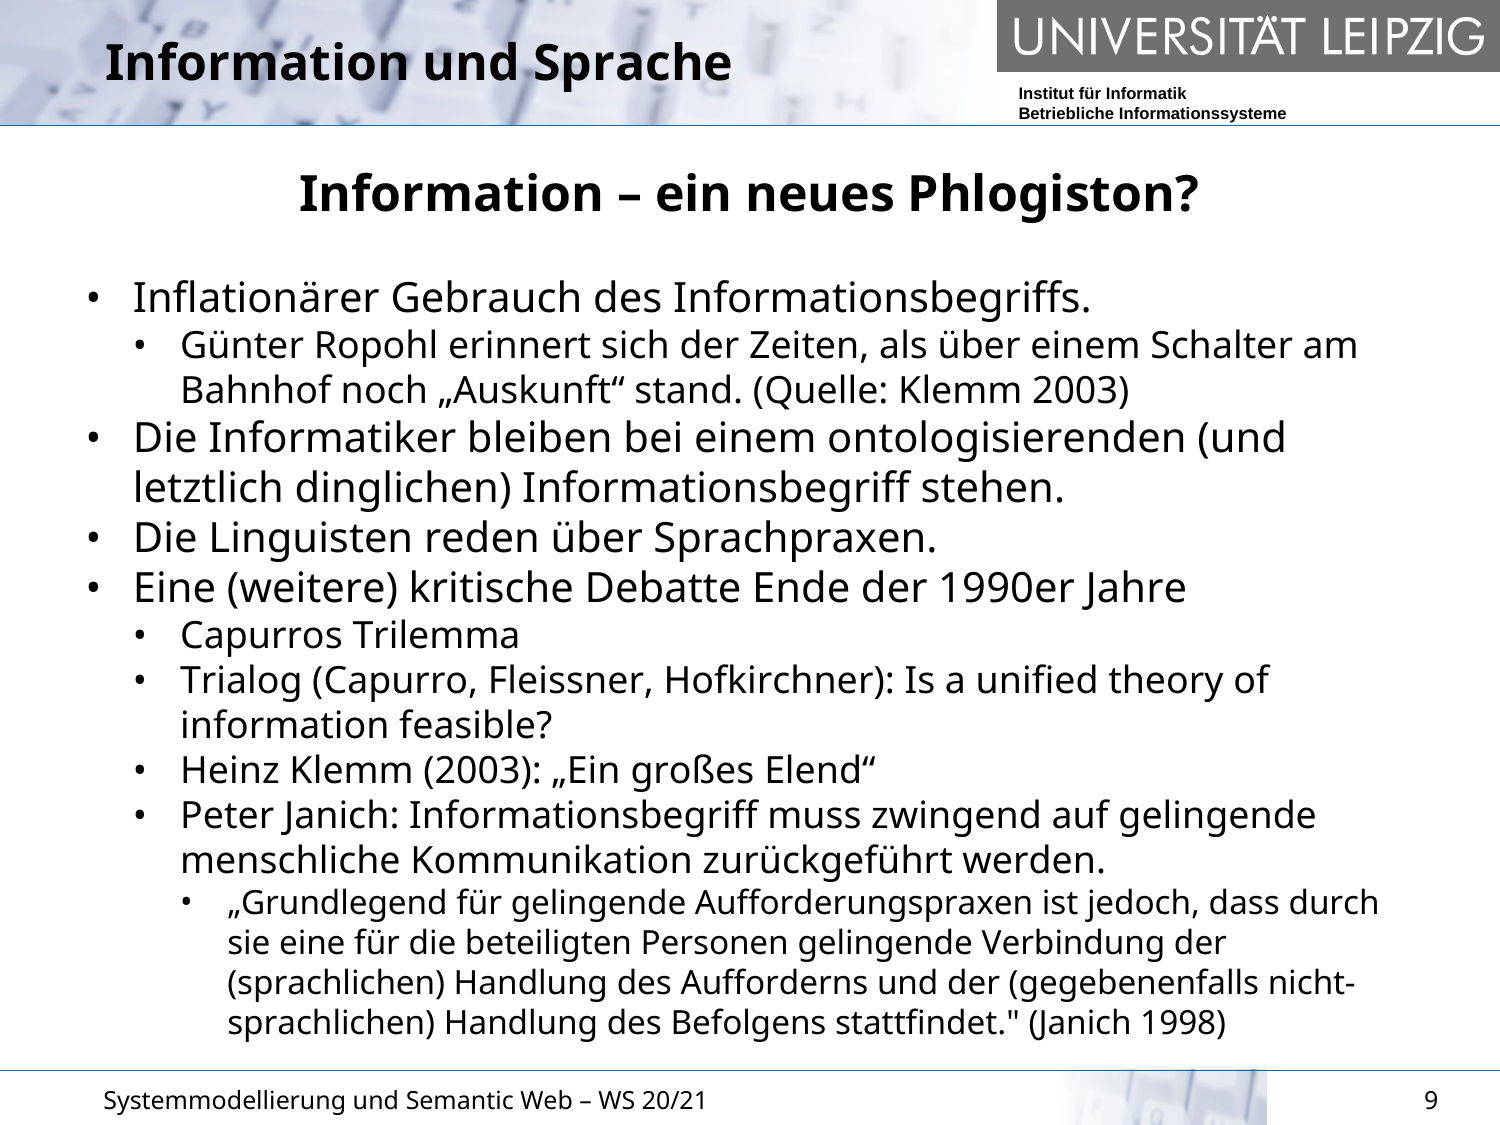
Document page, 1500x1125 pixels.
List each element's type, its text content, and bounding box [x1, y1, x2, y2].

picture [0, 0, 1500, 125]
picture [1057, 1071, 1267, 1125]
text_box Information – ein neues Phlogiston? Inflationärer Gebrauch des Informationsbegriffs. Günter Ropohl erinnert sich der Zeiten, als über einem Schalter am Bahnhof noch „Auskunft“ stand. (Quelle: Klemm 2003) Die Informatiker bleiben bei einem ontologisierenden (und letztlich dinglichen) Informationsbegriff stehen. Die Linguisten reden über Sprachpraxen. Eine (weitere) kritische Debatte Ende der 1990er Jahre Capurros Trilemma Trialog (Capurro, Fleissner, Hofkirchner): Is a unified theory of information feasible? Heinz Klemm (2003): „Ein großes Elend“ Peter Janich: Informationsbegriff muss zwingend auf gelingende menschliche Kommunikation zurückgeführt werden. „Grundlegend für gelingende Aufforderungspraxen ist jedoch, dass durch sie eine für die beteiligten Personen gelingende Verbindung der (sprachlichen) Handlung des Aufforderns und der (gegebenenfalls nicht-sprachlichen) Handlung des Befolgens stattfindet." (Janich 1998) [70, 153, 1442, 1049]
text_box Information und Sprache [90, 23, 749, 99]
